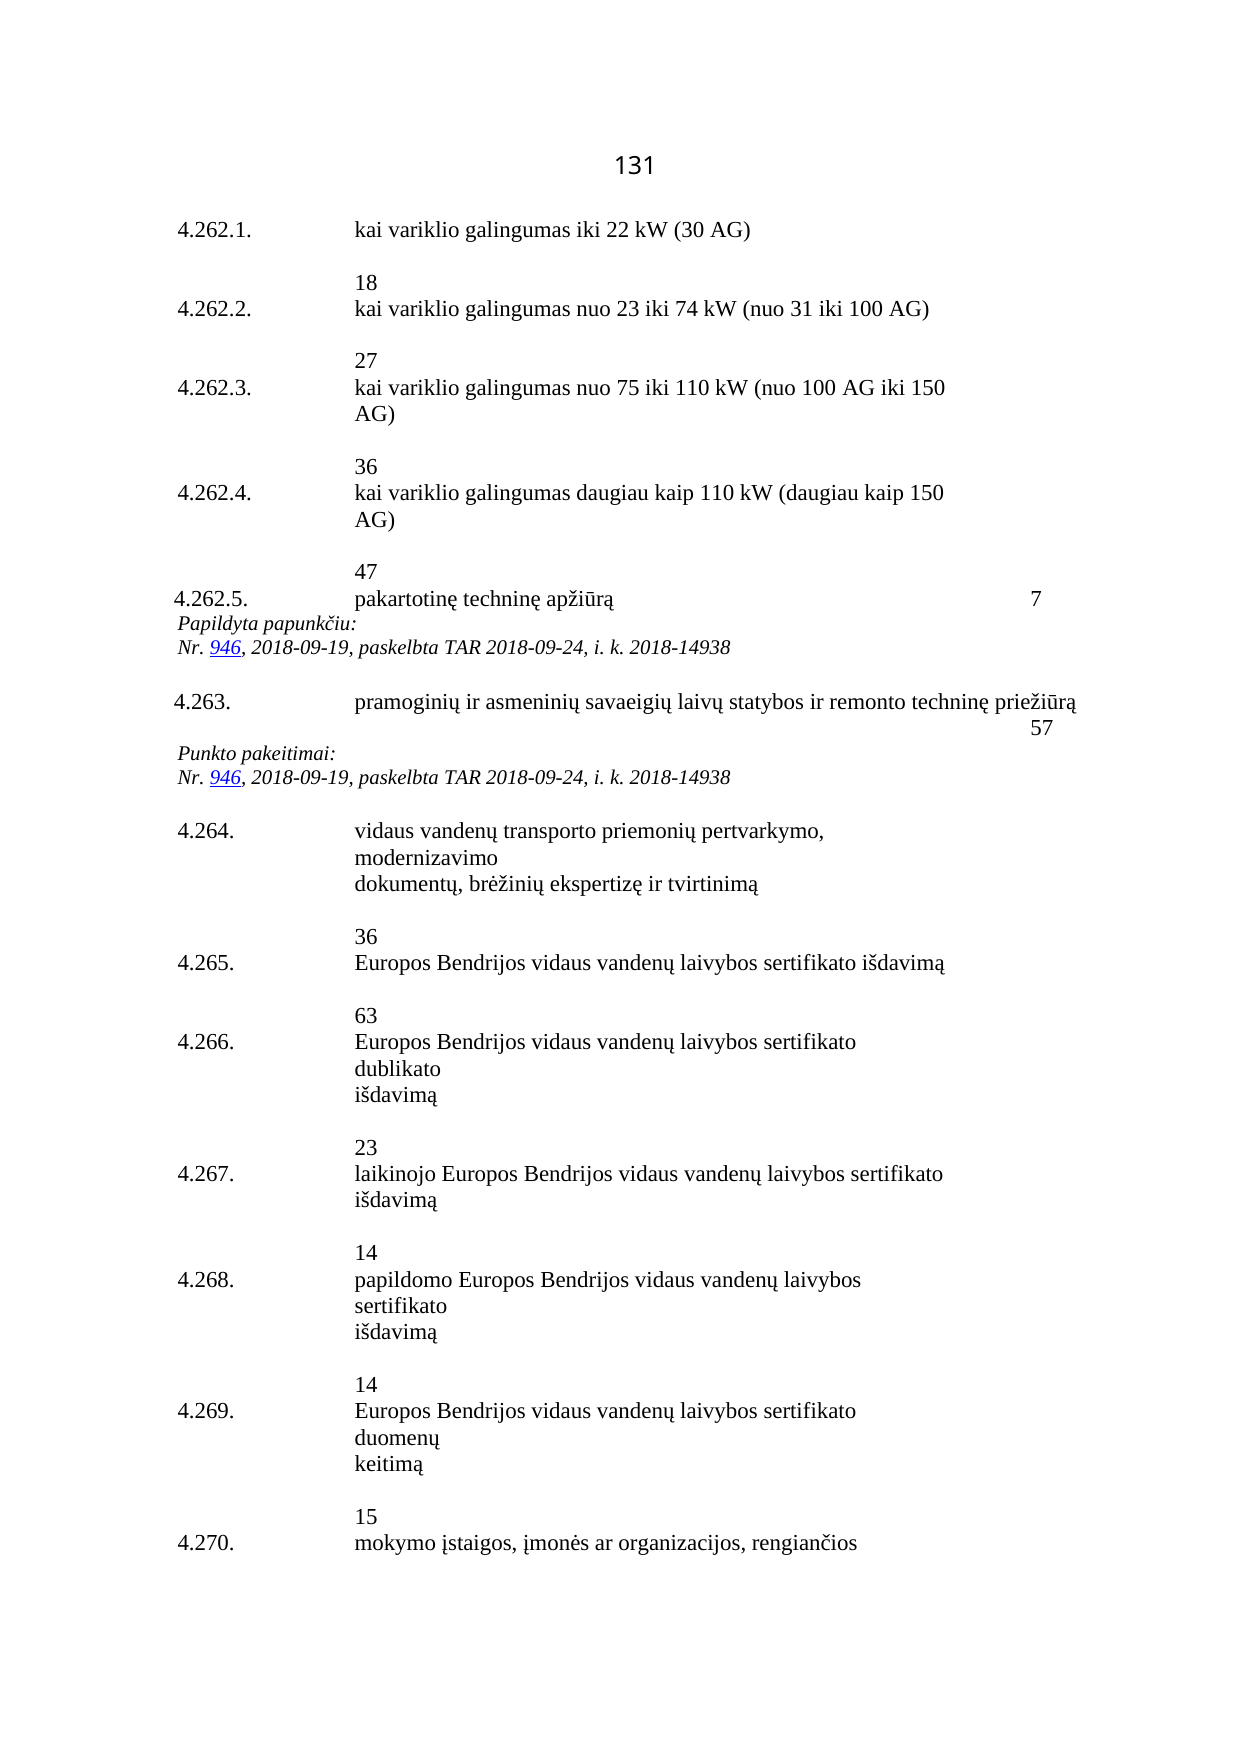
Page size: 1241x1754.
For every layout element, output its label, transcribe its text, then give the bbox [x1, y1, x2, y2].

text 4.269. Europos Bendrijos vidaus vandenų laivybos sertifikato duomenų [177, 1397, 945, 1450]
text išdavimą 14 [354, 1318, 945, 1397]
text 4.264. vidaus vandenų transporto priemonių pertvarkymo, modernizavimo [177, 818, 945, 870]
text Nr. 946, 2018-09-19, paskelbta TAR 2018-09-24, i. k. 2018-14938 [177, 765, 1093, 789]
text Papildyta papunkčiu: [177, 611, 1093, 635]
text 4.262.5. pakartotinę techninę apžiūrą 7 [174, 585, 1093, 611]
text Punkto pakeitimai: [177, 741, 1093, 765]
text išdavimą 14 [354, 1187, 945, 1266]
text išdavimą 23 [354, 1081, 945, 1160]
text 4.266. Europos Bendrijos vidaus vandenų laivybos sertifikato dublikato [177, 1028, 945, 1081]
text 4.268. papildomo Europos Bendrijos vidaus vandenų laivybos sertifikato [177, 1266, 945, 1318]
text 4.270. mokymo įstaigos, įmonės ar organizacijos, rengiančios [177, 1529, 886, 1556]
text Nr. 946, 2018-09-19, paskelbta TAR 2018-09-24, i. k. 2018-14938 [177, 635, 1093, 659]
text keitimą 15 [354, 1450, 945, 1529]
text AG) 36 [354, 400, 945, 479]
text 4.267. laikinojo Europos Bendrijos vidaus vandenų laivybos sertifikato [177, 1160, 945, 1187]
text AG) 47 [354, 506, 945, 585]
text 4.262.2. kai variklio galingumas nuo 23 iki 74 kW (nuo 31 iki 100 AG) 27 [177, 295, 945, 374]
text 4.262.3. kai variklio galingumas nuo 75 iki 110 kW (nuo 100 AG iki 150 [177, 374, 945, 400]
text 4.262.4. kai variklio galingumas daugiau kaip 110 kW (daugiau kaip 150 [177, 479, 945, 506]
text 4.262.1. kai variklio galingumas iki 22 kW (30 AG) 18 [177, 216, 945, 295]
text 4.263. pramoginių ir asmeninių savaeigių laivų statybos ir remonto techninę priežiūrą 57 [174, 688, 1093, 741]
text 4.265. Europos Bendrijos vidaus vandenų laivybos sertifikato išdavimą 63 [177, 949, 945, 1028]
text dokumentų, brėžinių ekspertizę ir tvirtinimą 36 [354, 870, 945, 949]
